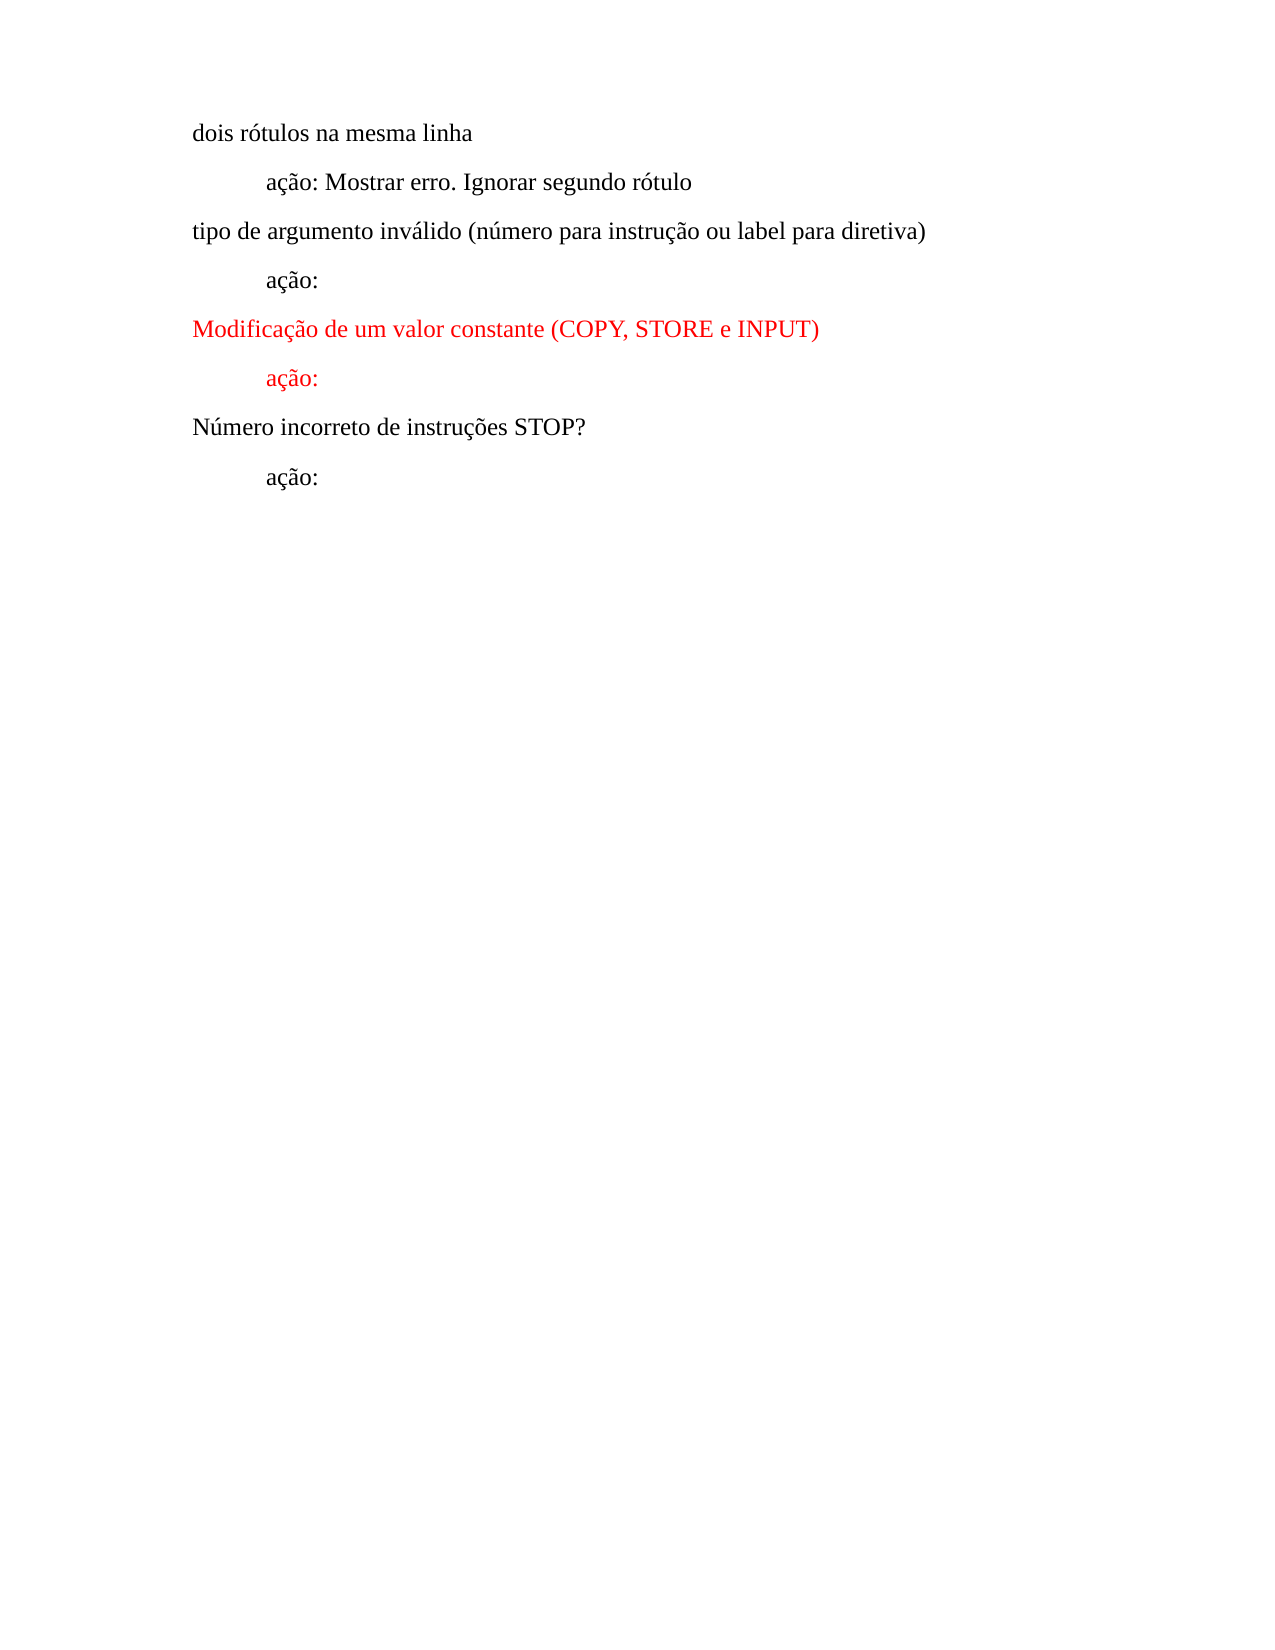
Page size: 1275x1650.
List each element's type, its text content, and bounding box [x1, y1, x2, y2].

text ação: [118, 363, 1157, 392]
text tipo de argumento inválido (número para instrução ou label para diretiva) [118, 216, 1157, 245]
text ação: [118, 462, 1157, 490]
text ação: Mostrar erro. Ignorar segundo rótulo [118, 167, 1157, 196]
text dois rótulos na mesma linha [118, 118, 1157, 147]
text ação: [118, 265, 1157, 294]
text Número incorreto de instruções STOP? [118, 412, 1157, 441]
text Modificação de um valor constante (COPY, STORE e INPUT) [118, 314, 1157, 343]
